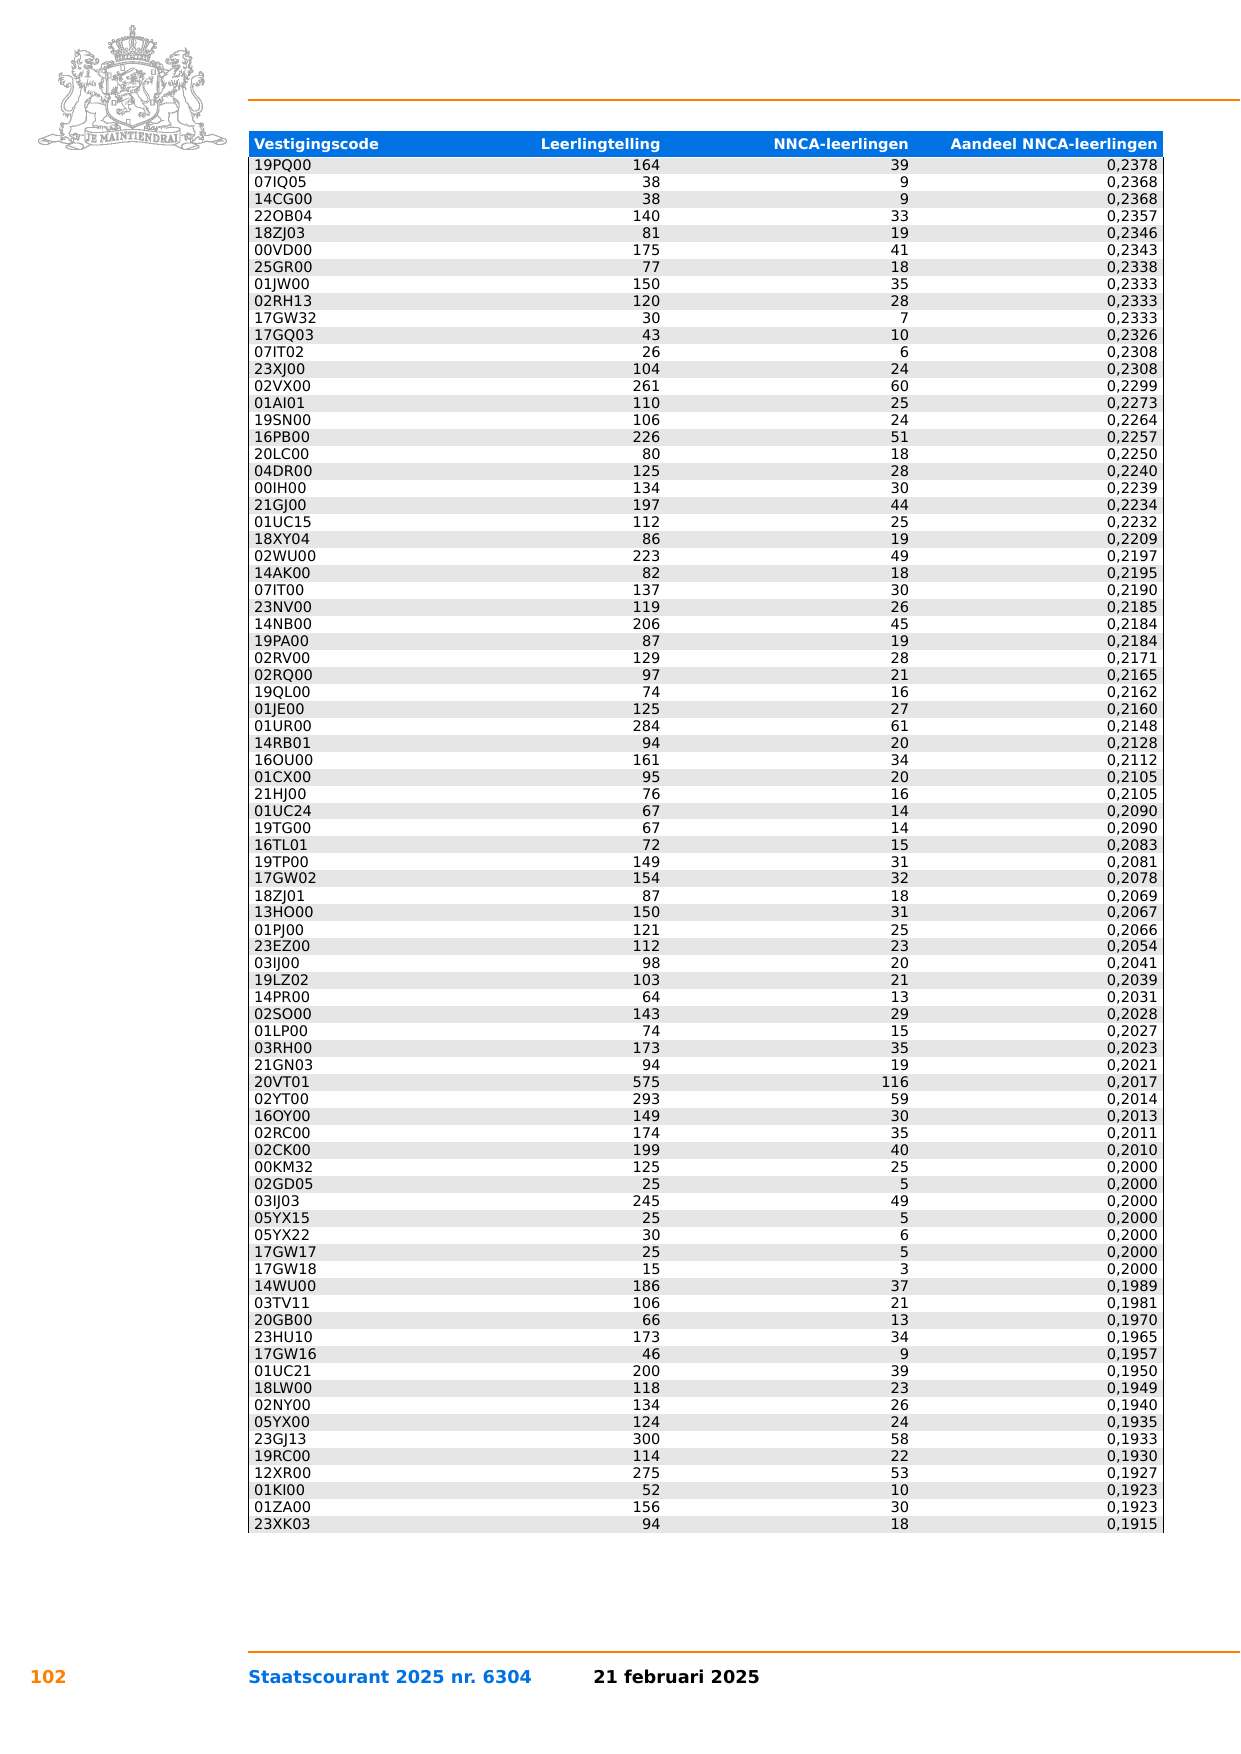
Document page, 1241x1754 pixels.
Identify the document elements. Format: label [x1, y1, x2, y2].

picture [38, 25, 227, 150]
